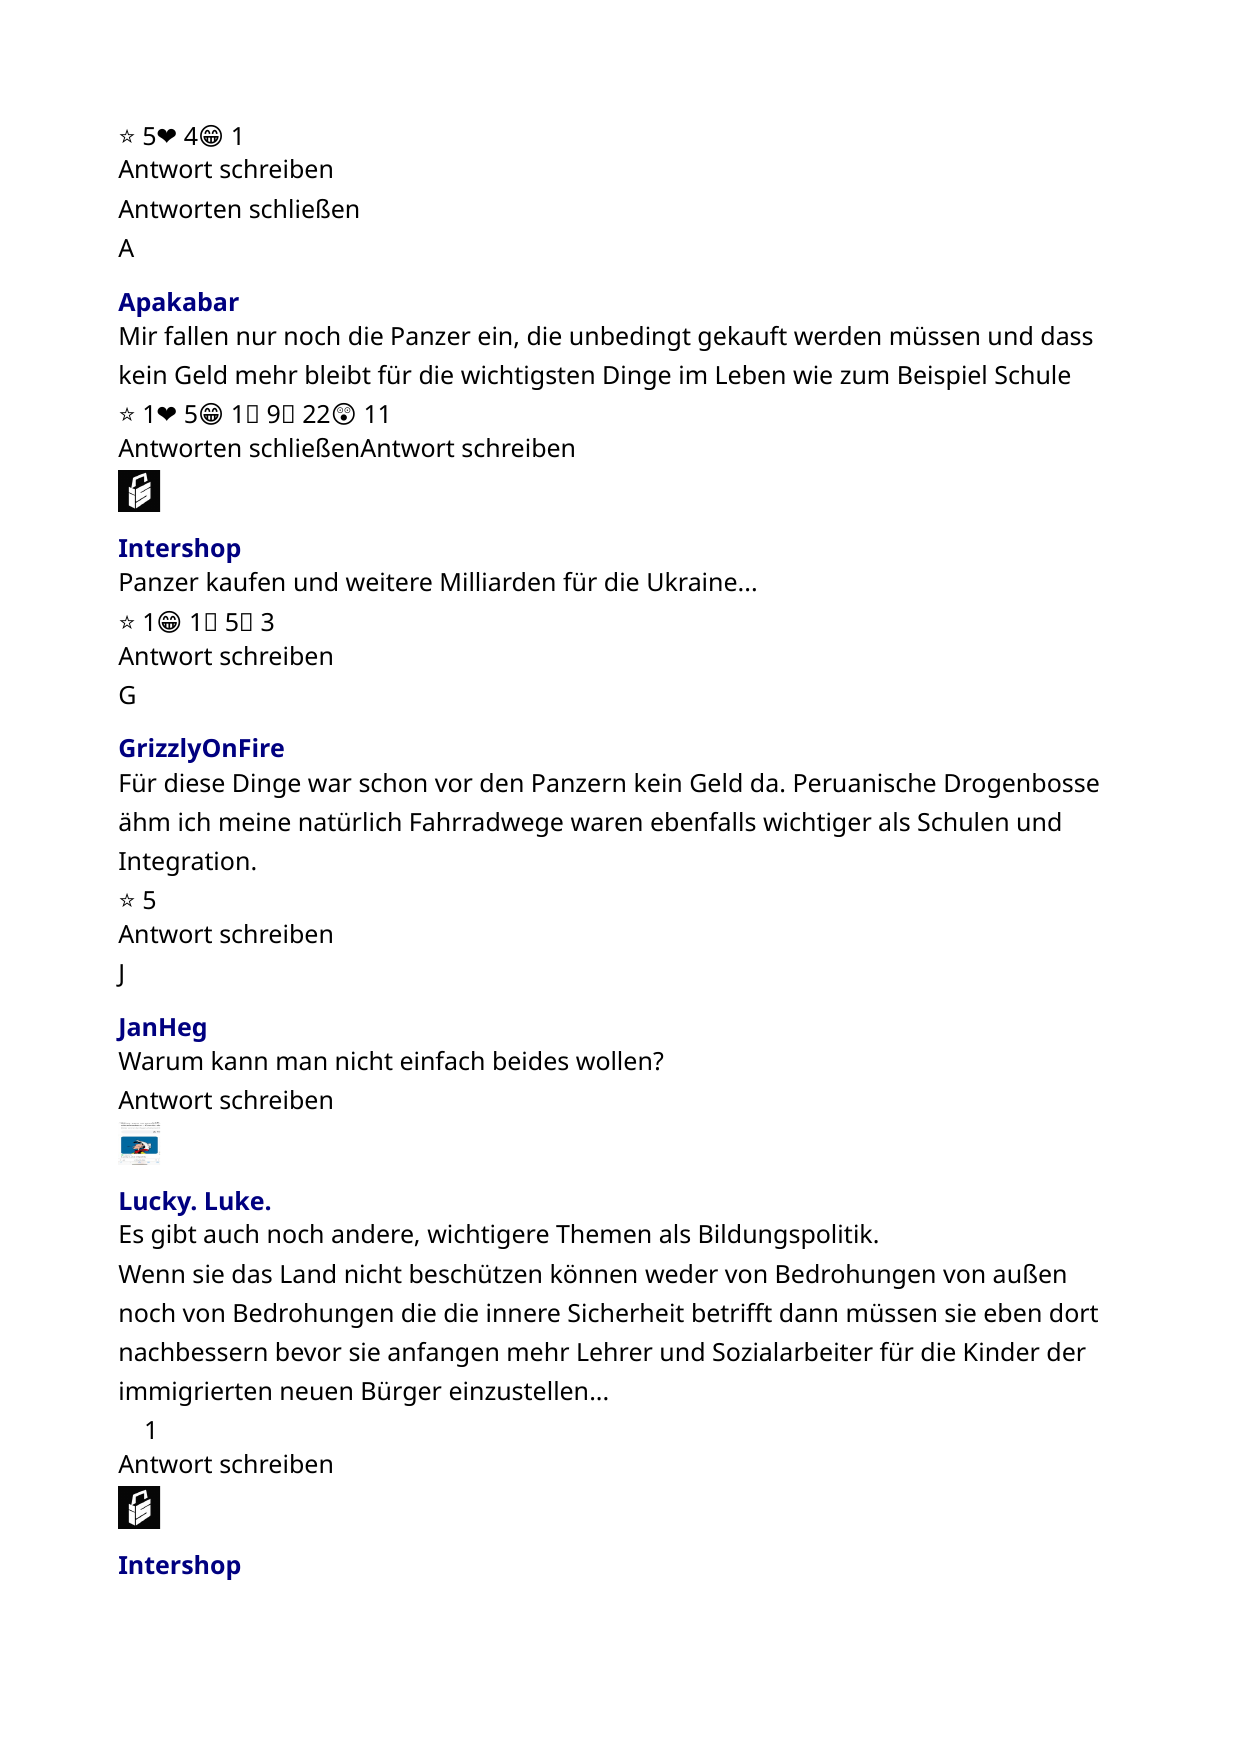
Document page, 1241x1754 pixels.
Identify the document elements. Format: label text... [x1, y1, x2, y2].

text Antwort schreiben [118, 638, 1122, 672]
subtitle Intershop [118, 531, 1122, 565]
text Antworten schließen [118, 191, 1122, 225]
subtitle Apakabar [118, 284, 1122, 318]
subtitle Lucky. Luke. [118, 1183, 1122, 1217]
text Wenn sie das Land nicht beschützen können weder von Bedrohungen von außen noch von Bedrohungen die die innere Sicherheit betrifft dann müssen sie eben dort nachbessern bevor sie anfangen mehr Lehrer und Sozialarbeiter für die Kinder der immigrierten neuen Bürger einzustellen... [118, 1256, 1122, 1408]
text ⭐️ 1❤️ 5😁 1🙁 9🤨 22😲 11 [118, 397, 1122, 431]
picture [118, 470, 161, 512]
text A [118, 231, 1122, 264]
text Warum kann man nicht einfach beides wollen? [118, 1044, 1122, 1078]
text Panzer kaufen und weitere Milliarden für die Ukraine... [118, 565, 1122, 599]
picture [118, 1486, 161, 1529]
text Mir fallen nur noch die Panzer ein, die unbedingt gekauft werden müssen und dass kein Geld mehr bleibt für die wichtigsten Dinge im Leben wie zum Beispiel Schule [118, 318, 1122, 392]
picture [118, 1122, 161, 1165]
subtitle Intershop [118, 1547, 1122, 1581]
text Antwort schreiben [118, 152, 1122, 186]
text Es gibt auch noch andere, wichtigere Themen als Bildungspolitik. [118, 1217, 1122, 1251]
text Für diese Dinge war schon vor den Panzern kein Geld da. Peruanische Drogenbosse ähm ich meine natürlich Fahrradwege waren ebenfalls wichtiger als Schulen und Integration. [118, 765, 1122, 878]
text Antwort schreiben [118, 1083, 1122, 1117]
text Antwort schreiben [118, 917, 1122, 951]
text ⭐️ 5❤️ 4😁 1 [118, 118, 1122, 152]
text 🙁 1 [118, 1413, 1122, 1447]
subtitle GrizzlyOnFire [118, 731, 1122, 765]
text Antworten schließenAntwort schreiben [118, 431, 1122, 465]
text G [118, 677, 1122, 711]
text ⭐️ 5 [118, 883, 1122, 917]
text J [118, 956, 1122, 990]
subtitle JanHeg [118, 1010, 1122, 1044]
text ⭐️ 1😁 1🙁 5🤨 3 [118, 604, 1122, 638]
text Antwort schreiben [118, 1447, 1122, 1481]
